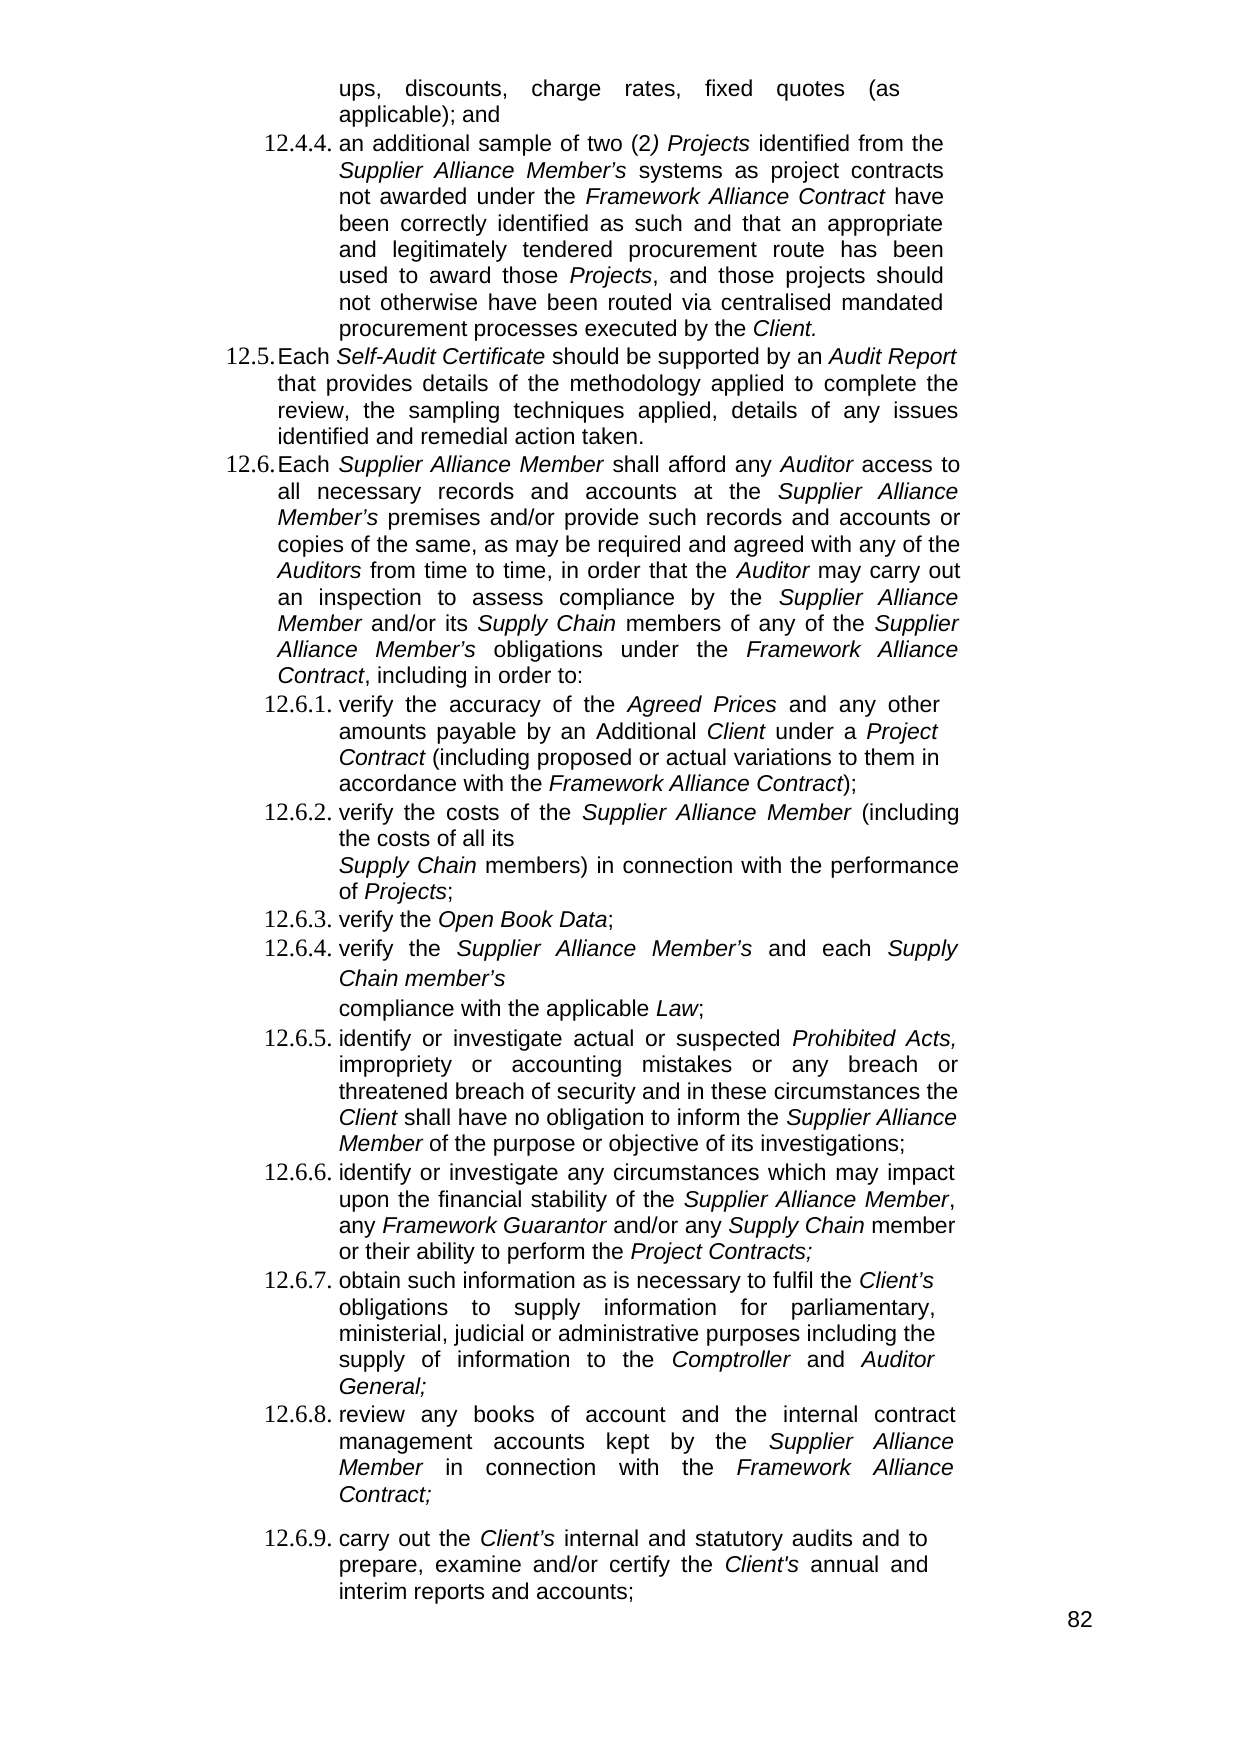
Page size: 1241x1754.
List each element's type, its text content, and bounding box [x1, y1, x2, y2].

list identify or investigate any circumstances which may impact upon the financial stability of the Supplier Alliance Member, any Framework Guarantor and/or any Supply Chain member or their ability to perform the Project Contracts; [263, 1157, 955, 1265]
list verify the Supplier Alliance Member’s and each Supply Chain member’s [263, 933, 959, 992]
text compliance with the applicable Law; [338, 995, 1092, 1021]
list identify or investigate actual or suspected Prohibited Acts, impropriety or accounting mistakes or any breach or threatened breach of security and in these circumstances the Client shall have no obligation to inform the Supplier Alliance Member of the purpose or objective of its investigations; [263, 1023, 959, 1157]
list review any books of account and the internal contract management accounts kept by the Supplier Alliance Member in connection with the Framework Alliance Contract; [263, 1399, 956, 1507]
list ups, discounts, charge rates, fixed quotes (as applicable); and [263, 75, 900, 128]
list verify the costs of the Supplier Alliance Member (including the costs of all its [263, 797, 959, 852]
list Each Supplier Alliance Member shall afford any Auditor access to all necessary records and accounts at the Supplier Alliance Member’s premises and/or provide such records and accounts or copies of the same, as may be required and agreed with any of the Auditors from time to time, in order that the Auditor may carry out an inspection to assess compliance by the Supplier Alliance Member and/or its Supply Chain members of any of the Supplier Alliance Member’s obligations under the Framework Alliance Contract, including in order to: [225, 449, 961, 689]
list carry out the Client’s internal and statutory audits and to prepare, examine and/or certify the Client's annual and interim reports and accounts; [263, 1523, 928, 1604]
list Each Self-Audit Certificate should be supported by an Audit Report that provides details of the methodology applied to complete the review, the sampling techniques applied, details of any issues identified and remedial action taken. [225, 341, 959, 449]
list an additional sample of two (2) Projects identified from the Supplier Alliance Member’s systems as project contracts not awarded under the Framework Alliance Contract have been correctly identified as such and that an appropriate and legitimately tendered procurement route has been used to award those Projects, and those projects should not otherwise have been routed via centralised mandated procurement processes executed by the Client. [263, 128, 944, 341]
list obtain such information as is necessary to fulfil the Client’s obligations to supply information for parliamentary, ministerial, judicial or administrative purposes including the supply of information to the Comptroller and Auditor General; [263, 1265, 936, 1399]
text Supply Chain members) in connection with the performance of Projects; [338, 852, 959, 904]
list verify the Open Book Data; [263, 904, 1092, 933]
list verify the accuracy of the Agreed Prices and any other amounts payable by an Additional Client under a Project Contract (including proposed or actual variations to them in accordance with the Framework Alliance Contract); [263, 689, 940, 797]
